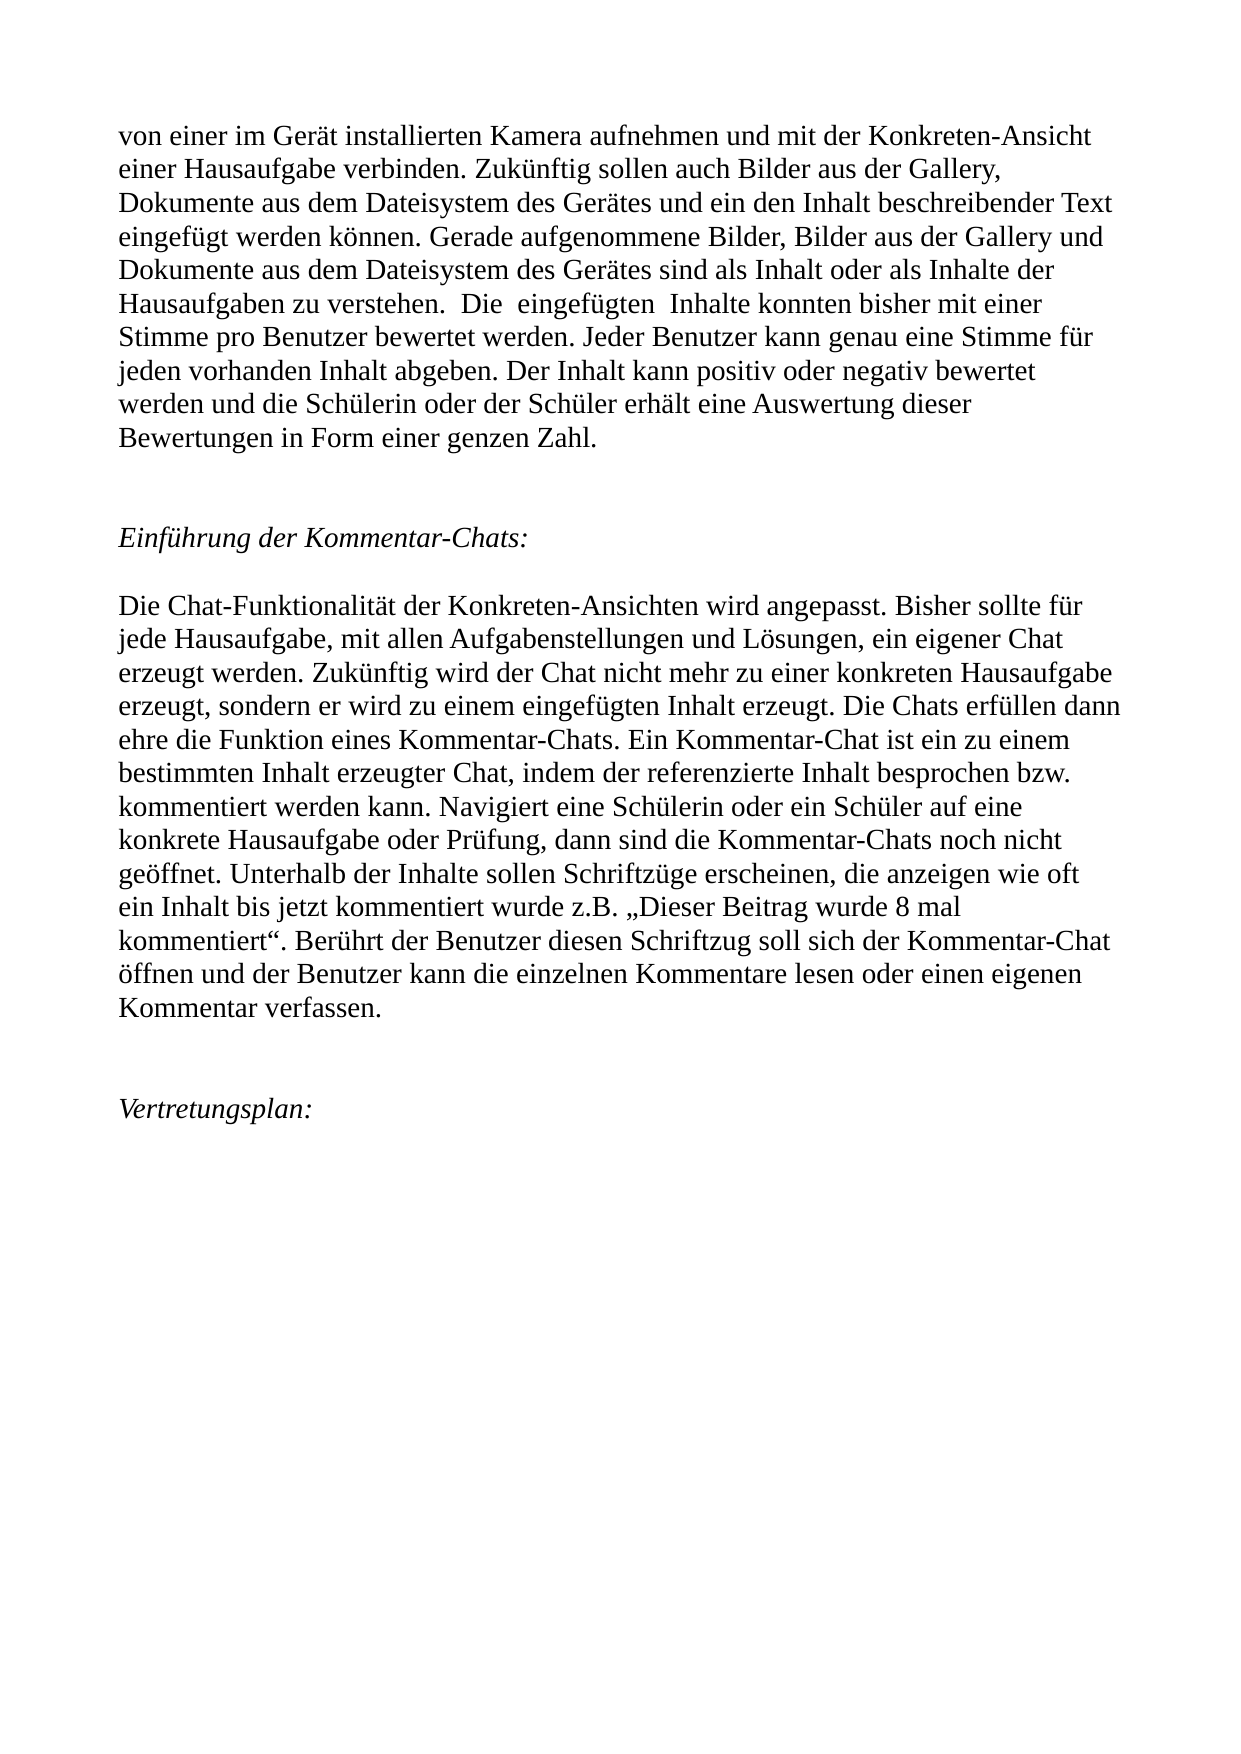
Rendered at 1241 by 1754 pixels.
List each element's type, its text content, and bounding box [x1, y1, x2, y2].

text von einer im Gerät installierten Kamera aufnehmen und mit der Konkreten-Ansicht einer Hausaufgabe verbinden. Zukünftig sollen auch Bilder aus der Gallery, Dokumente aus dem Dateisystem des Gerätes und ein den Inhalt beschreibender Text eingefügt werden können. Gerade aufgenommene Bilder, Bilder aus der Gallery und Dokumente aus dem Dateisystem des Gerätes sind als Inhalt oder als Inhalte der Hausaufgaben zu verstehen. Die eingefügten Inhalte konnten bisher mit einer Stimme pro Benutzer bewertet werden. Jeder Benutzer kann genau eine Stimme für jeden vorhanden Inhalt abgeben. Der Inhalt kann positiv oder negativ bewertet werden und die Schülerin oder der Schüler erhält eine Auswertung dieser Bewertungen in Form einer genzen Zahl. [118, 118, 1122, 453]
text Einführung der Kommentar-Chats: [118, 521, 1122, 554]
text Vertretungsplan: [118, 1091, 1122, 1124]
text Die Chat-Funktionalität der Konkreten-Ansichten wird angepasst. Bisher sollte für jede Hausaufgabe, mit allen Aufgabenstellungen und Lösungen, ein eigener Chat erzeugt werden. Zukünftig wird der Chat nicht mehr zu einer konkreten Hausaufgabe erzeugt, sondern er wird zu einem eingefügten Inhalt erzeugt. Die Chats erfüllen dann ehre die Funktion eines Kommentar-Chats. Ein Kommentar-Chat ist ein zu einem bestimmten Inhalt erzeugter Chat, indem der referenzierte Inhalt besprochen bzw. kommentiert werden kann. Navigiert eine Schülerin oder ein Schüler auf eine konkrete Hausaufgabe oder Prüfung, dann sind die Kommentar-Chats noch nicht geöffnet. Unterhalb der Inhalte sollen Schriftzüge erscheinen, die anzeigen wie oft ein Inhalt bis jetzt kommentiert wurde z.B. „Dieser Beitrag wurde 8 mal kommentiert“. Berührt der Benutzer diesen Schriftzug soll sich der Kommentar-Chat öffnen und der Benutzer kann die einzelnen Kommentare lesen oder einen eigenen Kommentar verfassen. [118, 588, 1122, 1024]
